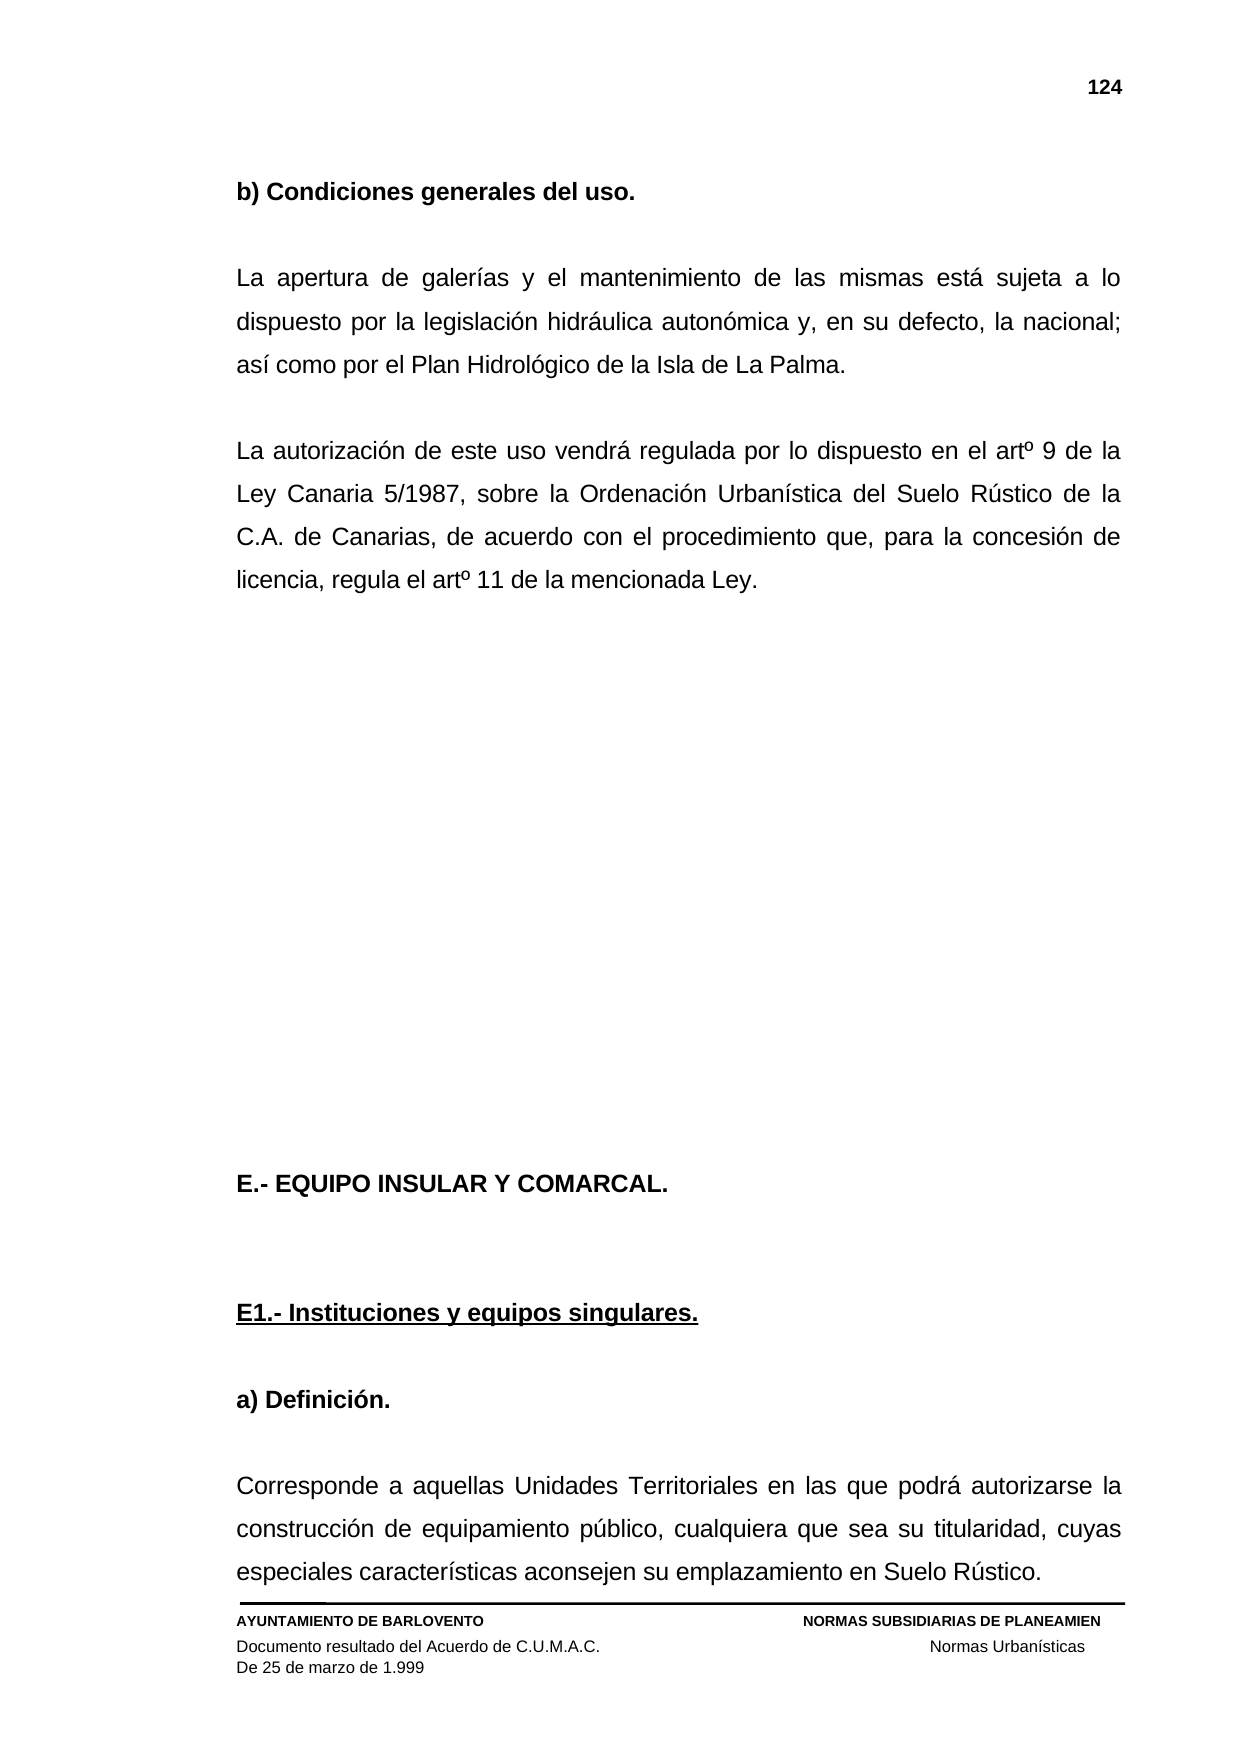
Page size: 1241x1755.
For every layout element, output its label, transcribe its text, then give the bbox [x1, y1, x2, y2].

text Corresponde a aquellas Unidades Territoriales en las que podrá autorizarse la construcción de equipamiento público, cualquiera que sea su titularidad, cuyas especiales características aconsejen su emplazamiento en Suelo Rústico. [236, 1471, 1122, 1586]
text La autorización de este uso vendrá regulada por lo dispuesto en el artº 9 de la Ley Canaria 5/1987, sobre la Ordenación Urbanística del Suelo Rústico de la C.A. de Canarias, de acuerdo con el procedimiento que, para la concesión de licencia, regula el artº 11 de la mencionada Ley. [236, 436, 1122, 594]
text La apertura de galerías y el mantenimiento de las mismas está sujeta a lo dispuesto por la legislación hidráulica autonómica y, en su defecto, la nacional; así como por el Plan Hidrológico de la Isla de La Palma. [236, 263, 1122, 378]
text b) Condiciones generales del uso. [236, 177, 1122, 206]
text a) Definición. [236, 1385, 1122, 1413]
text E1.‑ Instituciones y equipos singulares. [236, 1298, 1122, 1327]
text E.‑ EQUIPO INSULAR Y COMARCAL. [236, 1169, 1122, 1198]
